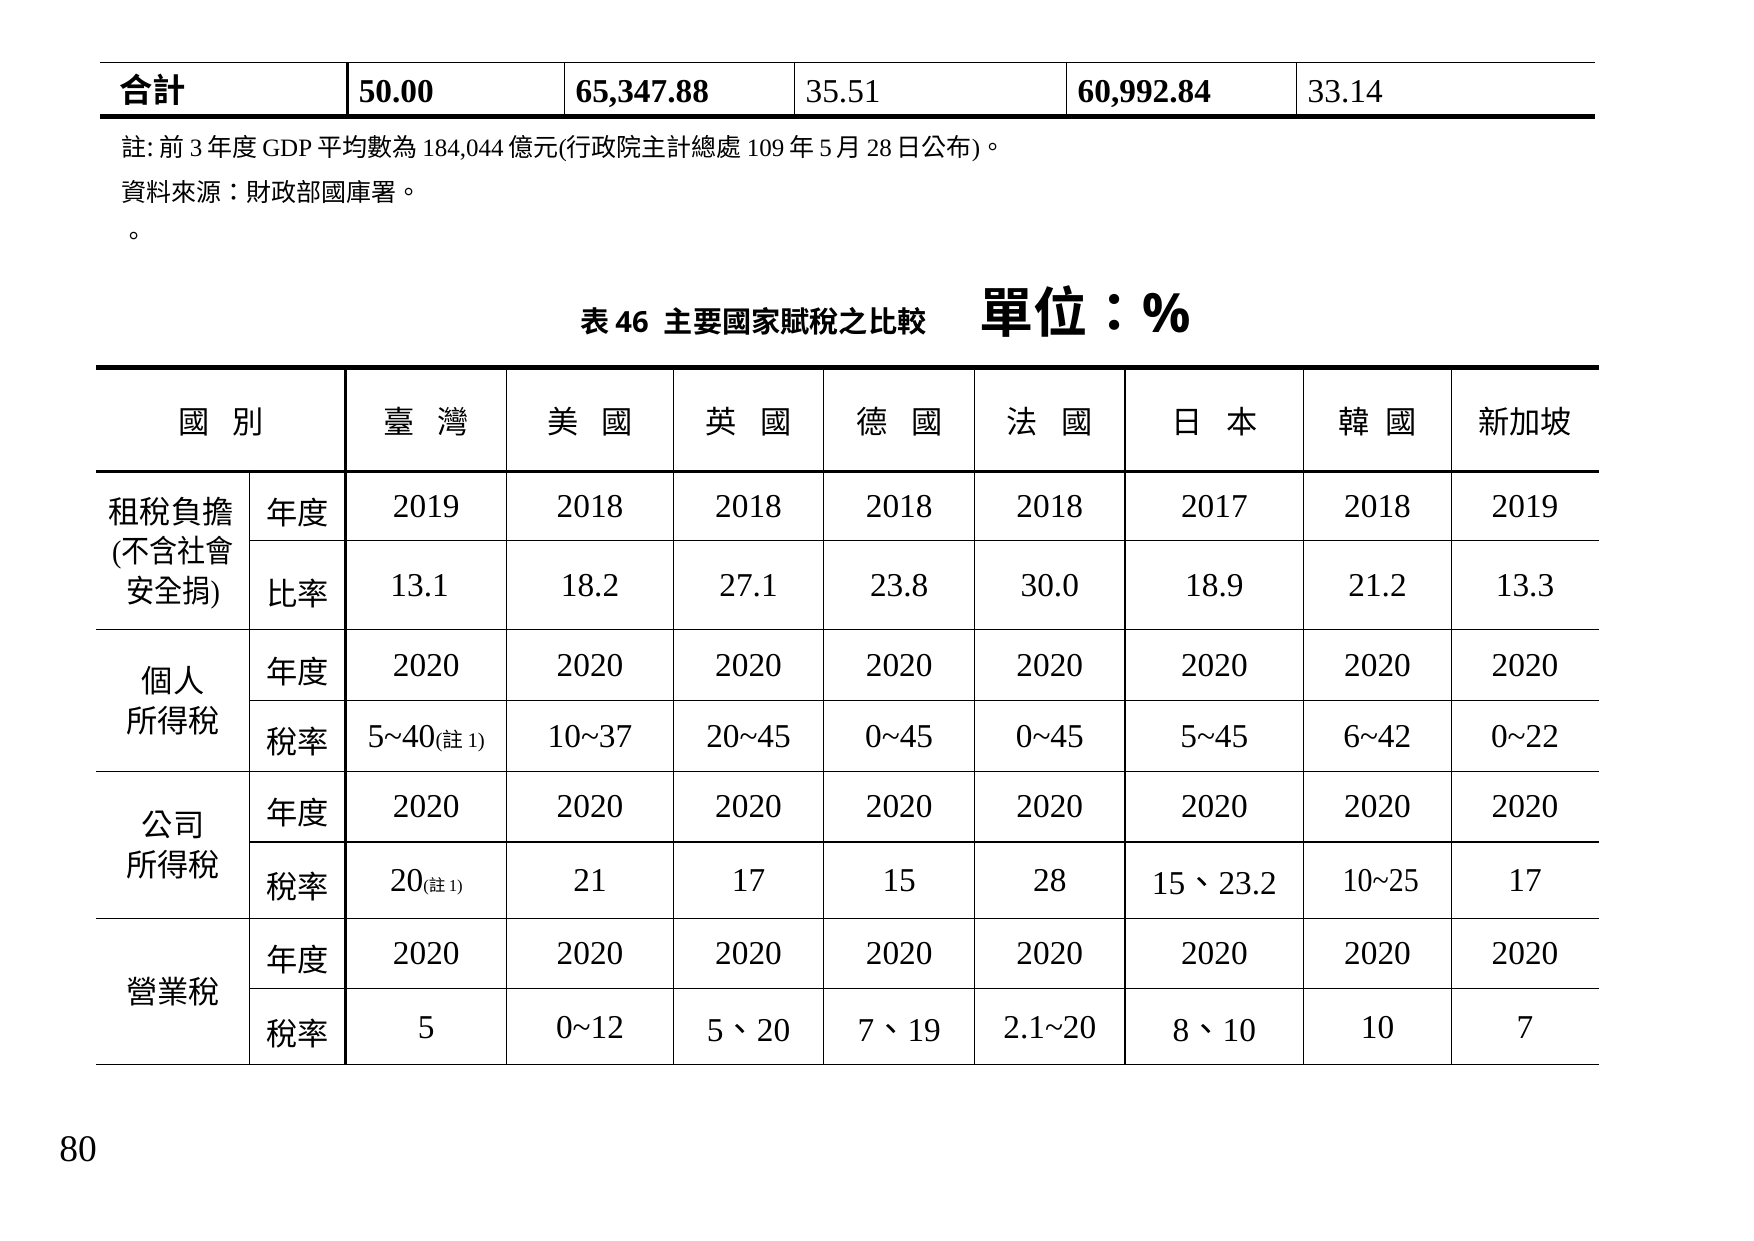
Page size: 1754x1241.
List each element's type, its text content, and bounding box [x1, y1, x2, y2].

table_cell 2020 [824, 630, 974, 700]
table_cell 2020 [1452, 772, 1599, 841]
table_cell 10 [1304, 989, 1451, 1064]
table_cell 27.1 [674, 541, 823, 629]
table_cell 年度 [250, 473, 344, 540]
table_cell 2020 [347, 772, 506, 841]
table_cell 年度 [250, 772, 344, 841]
table_header 國 別 [96, 370, 344, 469]
table_header 新加坡 [1452, 370, 1599, 469]
table_cell 2020 [1304, 919, 1451, 988]
table_header 美 國 [507, 370, 673, 469]
table_cell 年度 [250, 630, 344, 700]
table_cell 5~40(註1) [347, 701, 506, 771]
table_header 臺 灣 [347, 370, 506, 469]
table_cell 2020 [1452, 630, 1599, 700]
table_cell 2020 [975, 919, 1124, 988]
table_cell 2018 [824, 473, 974, 540]
table_cell 2.1~20 [975, 989, 1124, 1064]
table_cell 公司 所得稅 [96, 772, 249, 917]
table_cell 15 [824, 843, 974, 917]
table_cell 0~12 [507, 989, 673, 1064]
table_cell 2020 [1452, 919, 1599, 988]
table_cell 2018 [507, 473, 673, 540]
table_cell 13.3 [1452, 541, 1599, 629]
table_cell 2020 [975, 772, 1124, 841]
table_header 法 國 [975, 370, 1124, 469]
table_cell 21.2 [1304, 541, 1451, 629]
table_cell 8、10 [1126, 989, 1303, 1064]
text 資料來源：財政部國庫署。 [122, 174, 1595, 208]
table_cell 2017 [1126, 473, 1303, 540]
table_cell 2018 [975, 473, 1124, 540]
table_cell 2020 [674, 772, 823, 841]
table_cell 5、20 [674, 989, 823, 1064]
table_cell 17 [674, 843, 823, 917]
table_cell 7、19 [824, 989, 974, 1064]
table_cell 50.00 [349, 63, 564, 114]
table_cell 個人 所得稅 [96, 630, 249, 771]
table_cell 2020 [975, 630, 1124, 700]
table_cell 營業稅 [96, 919, 249, 1064]
table_cell 33.14 [1297, 63, 1595, 114]
text 註: 前3年度GDP平均數為184,044億元(行政院主計總處109年5月28日公布)。 [122, 130, 1595, 163]
table_cell 2020 [507, 772, 673, 841]
table_cell 5 [347, 989, 506, 1064]
table_cell 2020 [1304, 772, 1451, 841]
table_cell 2020 [1126, 919, 1303, 988]
table_cell 60,992.84 [1067, 63, 1296, 114]
table_cell 10~37 [507, 701, 673, 771]
table_cell 2020 [507, 919, 673, 988]
table_cell 5~45 [1126, 701, 1303, 771]
table_cell 23.8 [824, 541, 974, 629]
table_cell 18.9 [1126, 541, 1303, 629]
table_cell 2020 [674, 919, 823, 988]
table_cell 2020 [347, 919, 506, 988]
table_cell 2020 [824, 772, 974, 841]
table_cell 合計 [100, 63, 346, 114]
table_cell 20(註1) [347, 843, 506, 917]
table_cell 7 [1452, 989, 1599, 1064]
table_cell 0~45 [975, 701, 1124, 771]
table_cell 17 [1452, 843, 1599, 917]
table_cell 2019 [347, 473, 506, 540]
table_cell 租稅負擔(不含社會安全捐) [96, 473, 249, 629]
table_cell 2020 [1304, 630, 1451, 700]
table_cell 2020 [824, 919, 974, 988]
table_cell 2020 [1126, 630, 1303, 700]
table_cell 20~45 [674, 701, 823, 771]
table_header 英 國 [674, 370, 823, 469]
table_cell 2020 [507, 630, 673, 700]
table_cell 10~25 [1304, 843, 1451, 917]
table_cell 2019 [1452, 473, 1599, 540]
table_cell 21 [507, 843, 673, 917]
table_cell 65,347.88 [565, 63, 794, 114]
table_cell 6~42 [1304, 701, 1451, 771]
table_cell 2018 [1304, 473, 1451, 540]
table_cell 2020 [1126, 772, 1303, 841]
table_cell 18.2 [507, 541, 673, 629]
table_header 韓 國 [1304, 370, 1451, 469]
table_cell 稅率 [250, 843, 344, 917]
table_cell 35.51 [795, 63, 1066, 114]
table_cell 2020 [347, 630, 506, 700]
table_cell 稅率 [250, 701, 344, 771]
table_cell 13.1 [347, 541, 506, 629]
table_cell 28 [975, 843, 1124, 917]
table_cell 2018 [674, 473, 823, 540]
table_cell 0~22 [1452, 701, 1599, 771]
text 。 [122, 219, 1595, 252]
table_cell 15、23.2 [1126, 843, 1303, 917]
table_header 日 本 [1126, 370, 1303, 469]
subtitle 表46 主要國家賦稅之比較 單位：% [59, 252, 1636, 365]
table_cell 稅率 [250, 989, 344, 1064]
table_cell 30.0 [975, 541, 1124, 629]
table_cell 0~45 [824, 701, 974, 771]
table_header 德 國 [824, 370, 974, 469]
table_cell 2020 [674, 630, 823, 700]
table_cell 年度 [250, 919, 344, 988]
table_cell 比率 [250, 541, 344, 629]
